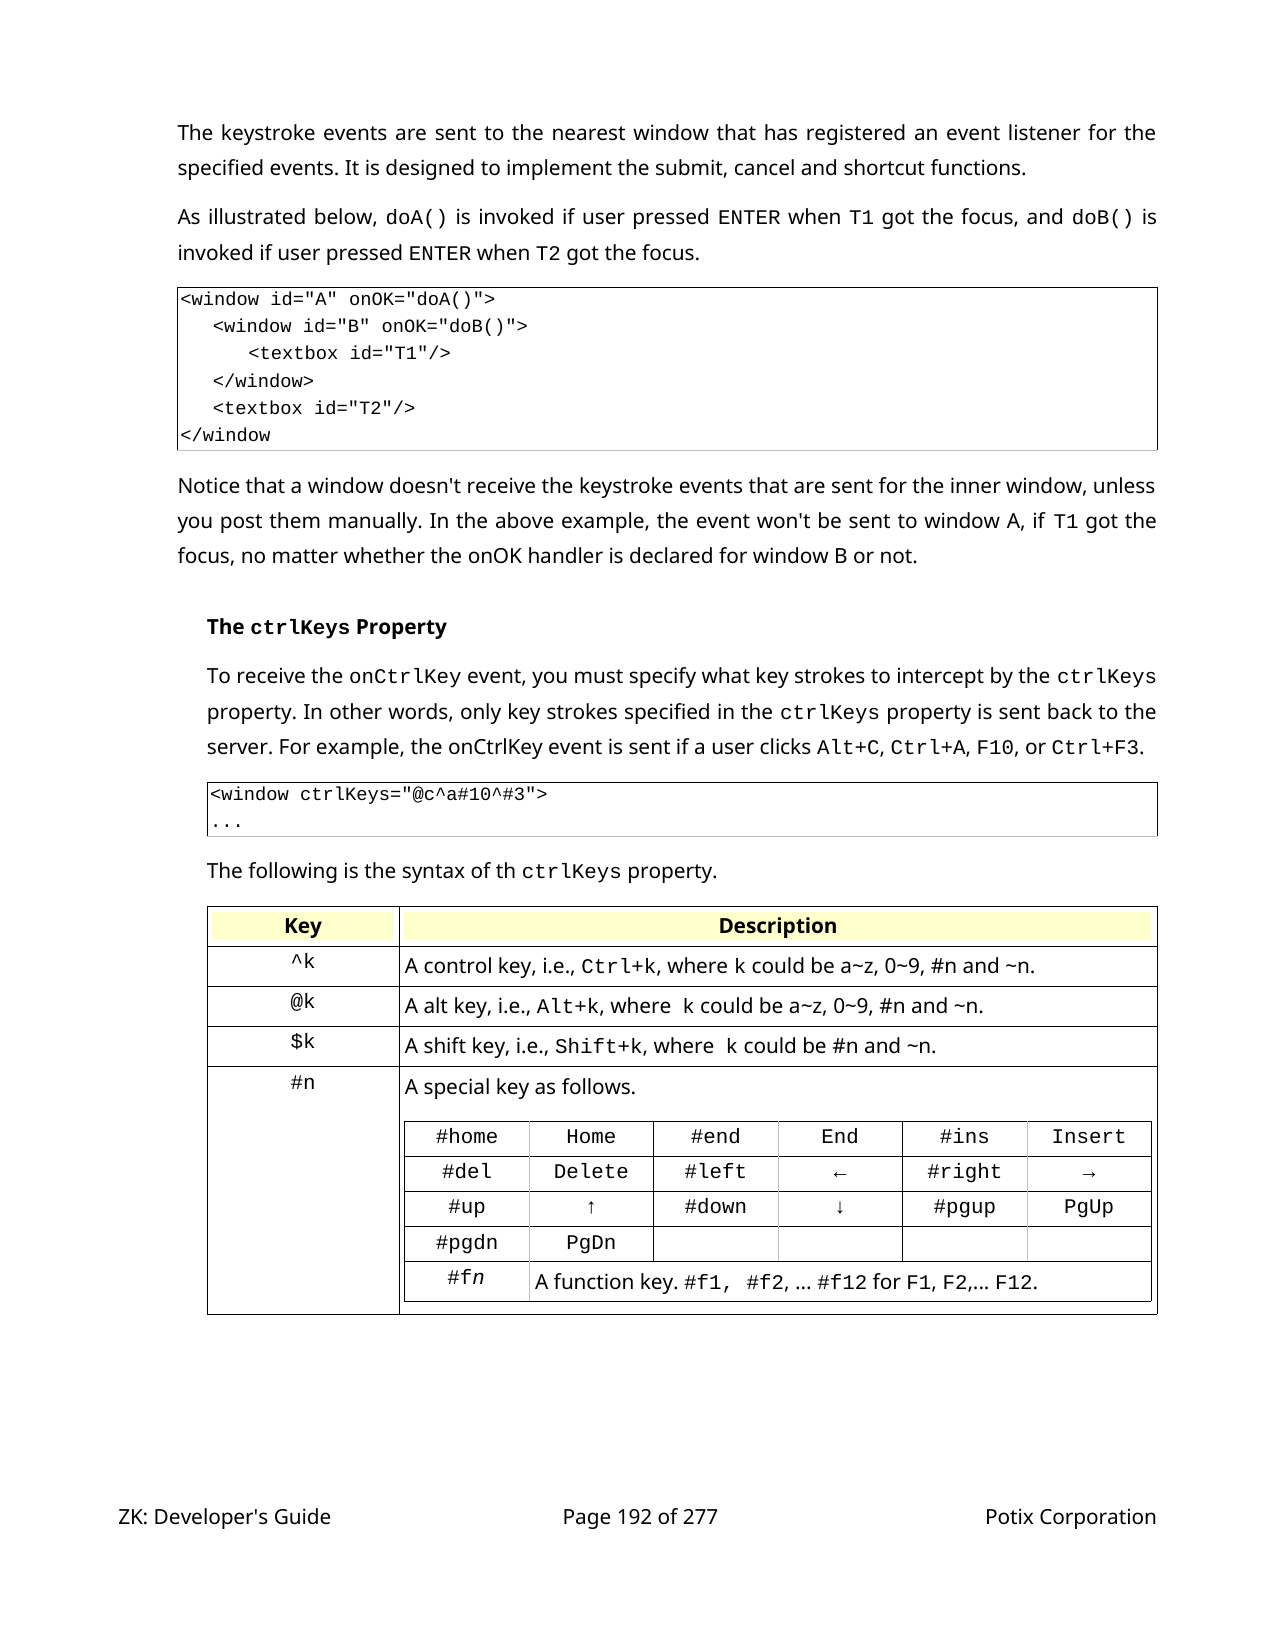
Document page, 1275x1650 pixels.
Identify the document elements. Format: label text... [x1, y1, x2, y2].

table_cell #left [654, 1157, 778, 1191]
text </window [178, 423, 1157, 450]
table_cell PgDn [530, 1227, 653, 1261]
table_cell #del [405, 1157, 529, 1191]
table_cell #fn [405, 1262, 529, 1301]
text ... [208, 809, 1157, 836]
table_header End [779, 1122, 902, 1156]
table_cell @k [208, 987, 399, 1026]
table_cell ↑ [530, 1192, 653, 1226]
table_cell A function key. #f1, #f2, ... #f12 for F1, F2,... F12. [530, 1262, 1151, 1301]
table_header Insert [1028, 1122, 1151, 1156]
table_cell [779, 1227, 902, 1261]
table_cell Delete [530, 1157, 653, 1191]
table_cell ← [779, 1157, 902, 1191]
text As illustrated below, doA() is invoked if user pressed ENTER when T1 got the focus, and doB() is invoked if user pressed ENTER when T2 got the focus. [177, 202, 1157, 266]
table_cell A control key, i.e., Ctrl+k, where k could be a~z, 0~9, #n and ~n. [400, 947, 1157, 986]
table_header Key [208, 907, 399, 946]
text <window id="A" onOK="doA()"> [178, 288, 1157, 311]
text The following is the syntax of th ctrlKeys property. [207, 857, 1157, 885]
table_header #ins [903, 1122, 1027, 1156]
text <window ctrlKeys="@c^a#10^#3"> [208, 783, 1157, 806]
table_cell #right [903, 1157, 1027, 1191]
table_cell #down [654, 1192, 778, 1226]
table_header Description [400, 907, 1157, 946]
table_cell [654, 1227, 778, 1261]
table_cell ↓ [779, 1192, 902, 1226]
table_cell A special key as follows. [400, 1067, 1157, 1314]
table_header #home [405, 1122, 529, 1156]
table_header #end [654, 1122, 778, 1156]
table_cell #up [405, 1192, 529, 1226]
text <window id="B" onOK="doB()"> [178, 314, 1157, 338]
text To receive the onCtrlKey event, you must specify what key strokes to intercept by the ctrlKeys property. In other words, only key strokes specified in the ctrlKeys property is sent back to the server. For example, the onCtrlKey event is sent if a user clicks Alt+C, Ctrl+A, F10, or Ctrl+F3. [207, 661, 1157, 761]
table_cell PgUp [1028, 1192, 1151, 1226]
table_cell A shift key, i.e., Shift+k, where k could be #n and ~n. [400, 1027, 1157, 1066]
table_cell #pgup [903, 1192, 1027, 1226]
table_cell #n [208, 1067, 399, 1314]
table_cell $k [208, 1027, 399, 1066]
table_cell A alt key, i.e., Alt+k, where k could be a~z, 0~9, #n and ~n. [400, 987, 1157, 1026]
text <textbox id="T1"/> [178, 341, 1157, 366]
table_cell ^k [208, 947, 399, 986]
table_cell [903, 1227, 1027, 1261]
text <textbox id="T2"/> [178, 396, 1157, 420]
text </window> [178, 368, 1157, 393]
table_header Home [530, 1122, 653, 1156]
text Notice that a window doesn't receive the keystroke events that are sent for the inner window, unless you post them manually. In the above example, the event won't be sent to window A, if T1 got the focus, no matter whether the onOK handler is declared for window B or not. [177, 471, 1157, 570]
table_cell [1028, 1227, 1151, 1261]
subtitle The ctrlKeys Property [207, 612, 1157, 641]
table_cell → [1028, 1157, 1151, 1191]
text The keystroke events are sent to the nearest window that has registered an event listener for the specified events. It is designed to implement the submit, cancel and shortcut functions. [177, 118, 1157, 182]
table_cell #pgdn [405, 1227, 529, 1261]
